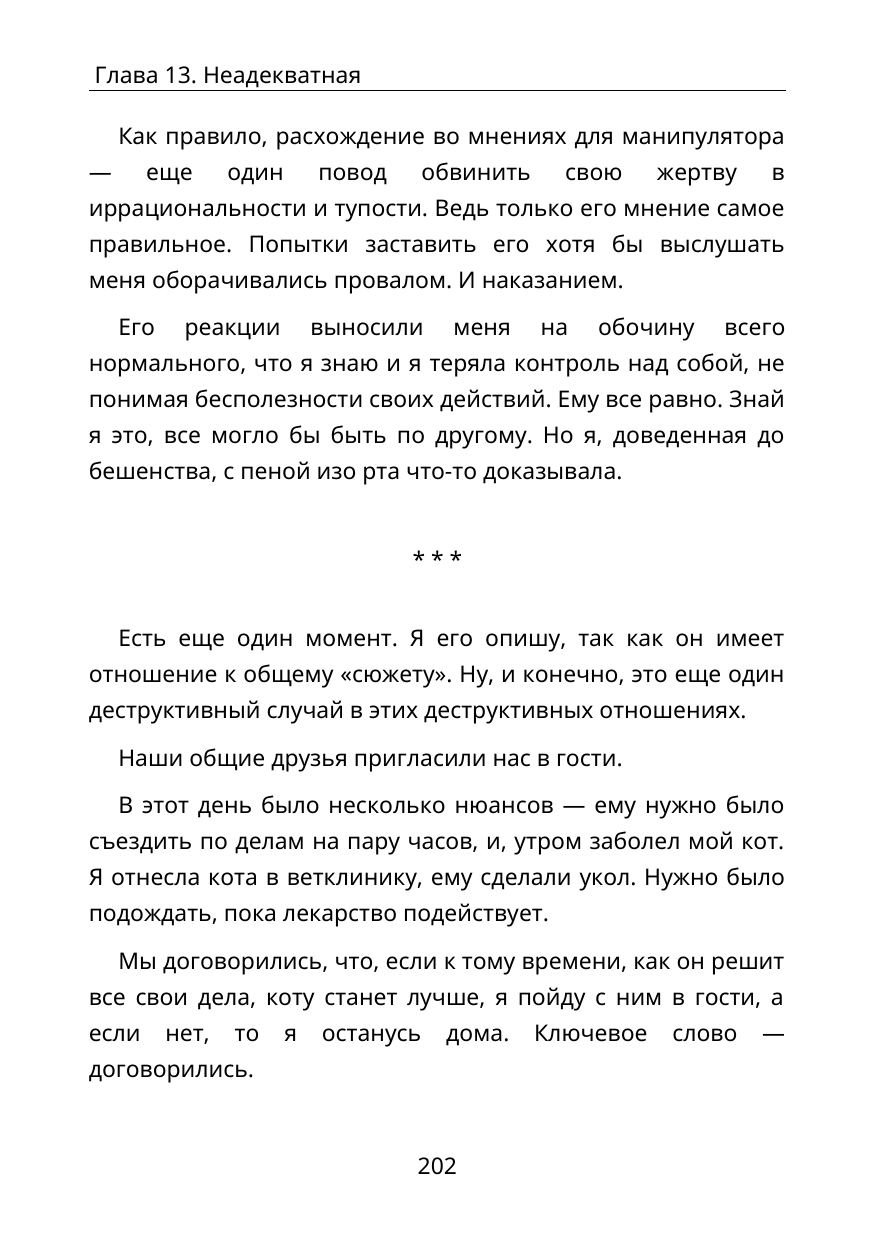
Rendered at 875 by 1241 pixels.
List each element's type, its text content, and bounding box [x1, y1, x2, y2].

text Его реакции выносили меня на обочину всего нормального, что я знаю и я теряла контроль над собой, не понимая бесполезности своих действий. Ему все равно. Знай я это, все могло бы быть по другому. Но я, доведенная до бешенства, с пеной изо рта что-то доказывала. [88, 311, 786, 486]
text Мы договорились, что, если к тому времени, как он решит все свои дела, коту станет лучше, я пойду с ним в гости, а если нет, то я останусь дома. Ключевое слово — договорились. [88, 945, 786, 1084]
text Есть еще один момент. Я его опишу, так как он имеет отношение к общему «сюжету». Ну, и конечно, это еще один деструктивный случай в этих деструктивных отношениях. [88, 622, 786, 725]
text В этот день было несколько нюансов — ему нужно было съездить по делам на пару часов, и, утром заболел мой кот. Я отнесла кота в ветклинику, ему сделали укол. Нужно было подождать, пока лекарство подействует. [88, 789, 786, 928]
subtitle * * * [88, 544, 786, 576]
text Как правило, расхождение во мнениях для манипулятора — еще один повод обвинить свою жертву в иррациональности и тупости. Ведь только его мнение самое правильное. Попытки заставить его хотя бы выслушать меня оборачивались провалом. И наказанием. [88, 120, 786, 295]
text Наши общие друзья пригласили нас в гости. [88, 742, 786, 773]
